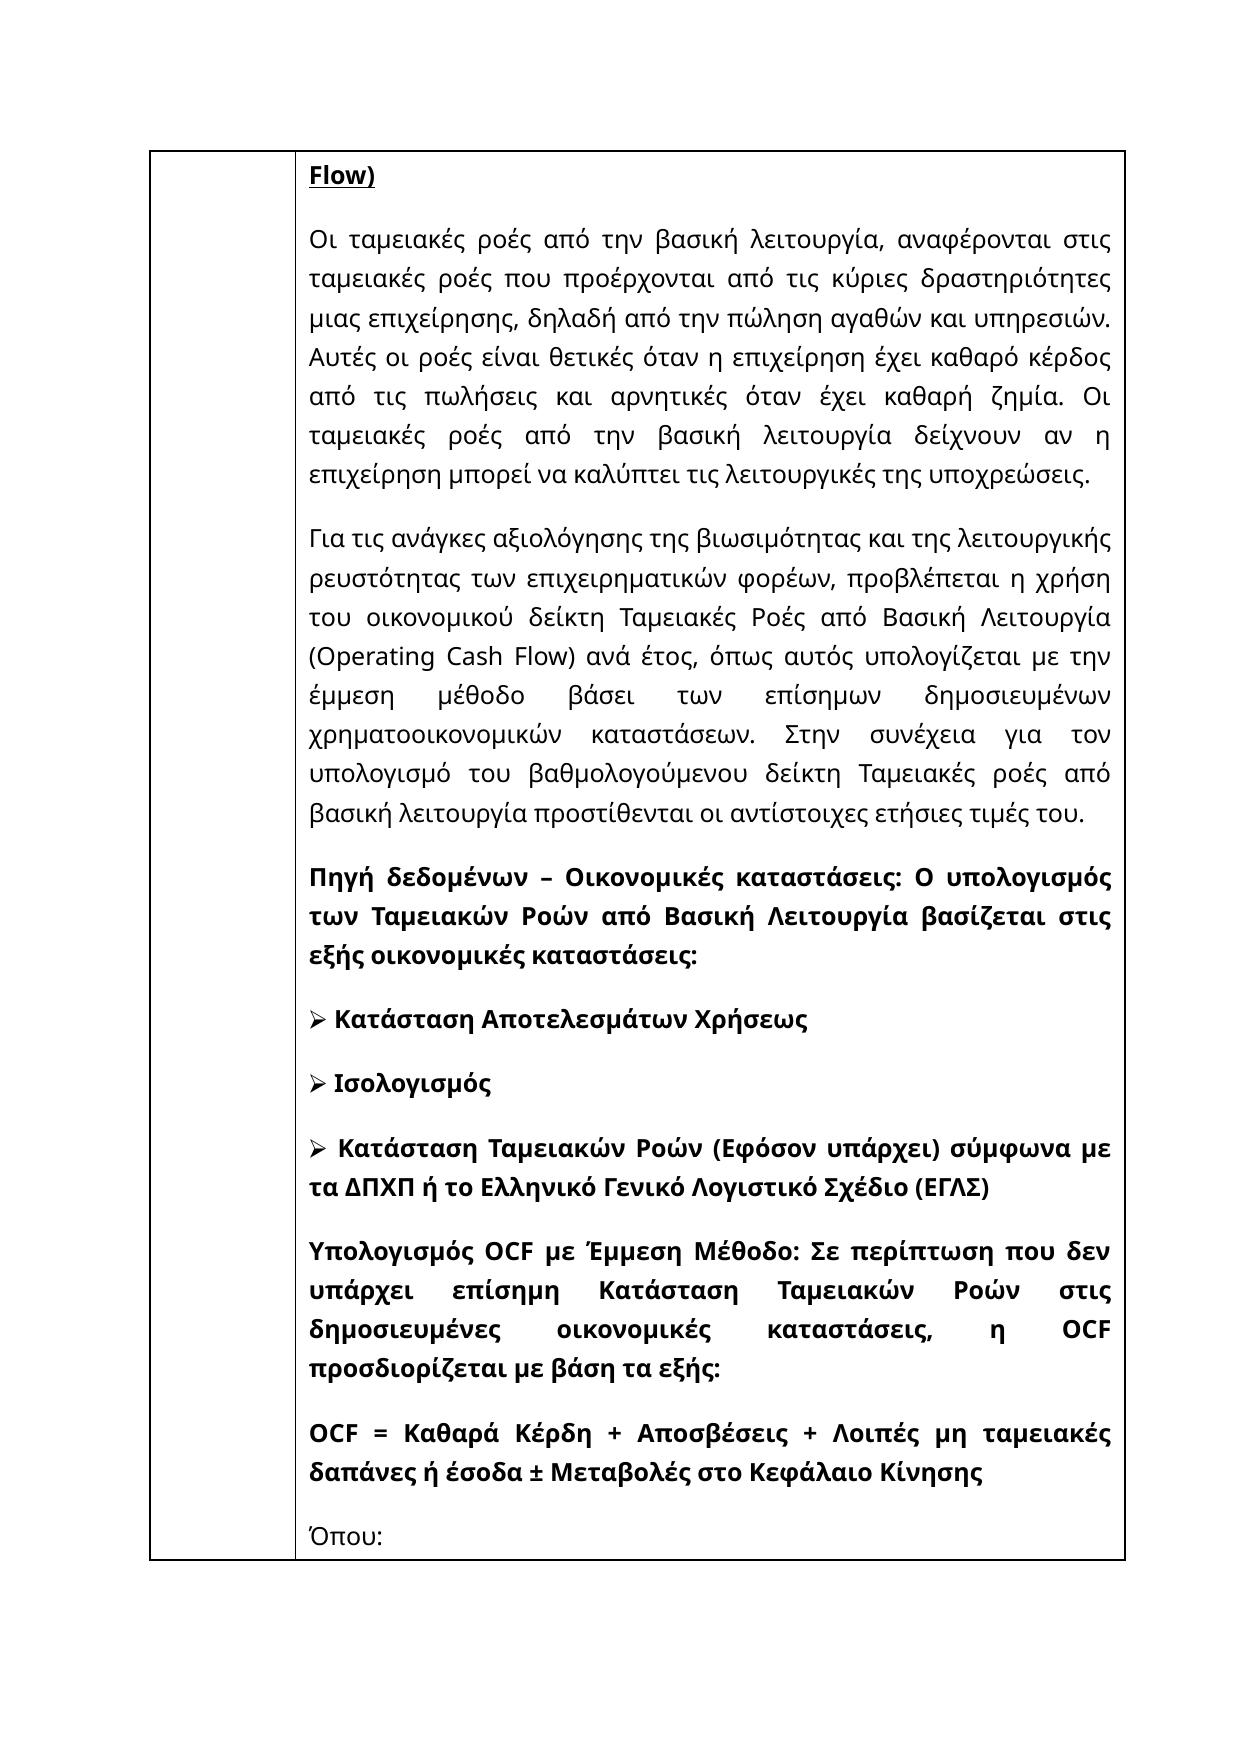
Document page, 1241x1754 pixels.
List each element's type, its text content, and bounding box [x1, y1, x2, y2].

table_cell [151, 152, 295, 1559]
table_cell Flow) Οι ταμειακές ροές από την βασική λειτουργία, αναφέρονται στις ταμειακές ροές που προέρχονται από τις κύριες δραστηριότητες μιας επιχείρησης, δηλαδή από την πώληση αγαθών και υπηρεσιών. Αυτές οι ροές είναι θετικές όταν η επιχείρηση έχει καθαρό κέρδος από τις πωλήσεις και αρνητικές όταν έχει καθαρή ζημία. Οι ταμειακές ροές από την βασική λειτουργία δείχνουν αν η επιχείρηση μπορεί να καλύπτει τις λειτουργικές της υποχρεώσεις. Για τις ανάγκες αξιολόγησης της βιωσιμότητας και της λειτουργικής ρευστότητας των επιχειρηματικών φορέων, προβλέπεται η χρήση του οικονομικού δείκτη Ταμειακές Ροές από Βασική Λειτουργία (Operating Cash Flow) ανά έτος, όπως αυτός υπολογίζεται με την έμμεση μέθοδο βάσει των επίσημων δημοσιευμένων χρηματοοικονομικών καταστάσεων. Στην συνέχεια για τον υπολογισμό του βαθμολογούμενου δείκτη Ταμειακές ροές από βασική λειτουργία προστίθενται οι αντίστοιχες ετήσιες τιμές του. Πηγή δεδομένων – Οικονομικές καταστάσεις: Ο υπολογισμός των Ταμειακών Ροών από Βασική Λειτουργία βασίζεται στις εξής οικονομικές καταστάσεις: ⮚ Κατάσταση Αποτελεσμάτων Χρήσεως ⮚ Ισολογισμός ⮚ Κατάσταση Ταμειακών Ροών (Εφόσον υπάρχει) σύμφωνα με τα ΔΠΧΠ ή το Ελληνικό Γενικό Λογιστικό Σχέδιο (ΕΓΛΣ) Υπολογισμός OCF με Έμμεση Μέθοδο: Σε περίπτωση που δεν υπάρχει επίσημη Κατάσταση Ταμειακών Ροών στις δημοσιευμένες οικονομικές καταστάσεις, η OCF προσδιορίζεται με βάση τα εξής: OCF = Καθαρά Κέρδη + Αποσβέσεις + Λοιπές μη ταμειακές δαπάνες ή έσοδα ± Μεταβολές στο Κεφάλαιο Κίνησης Όπου: [296, 152, 1124, 1559]
